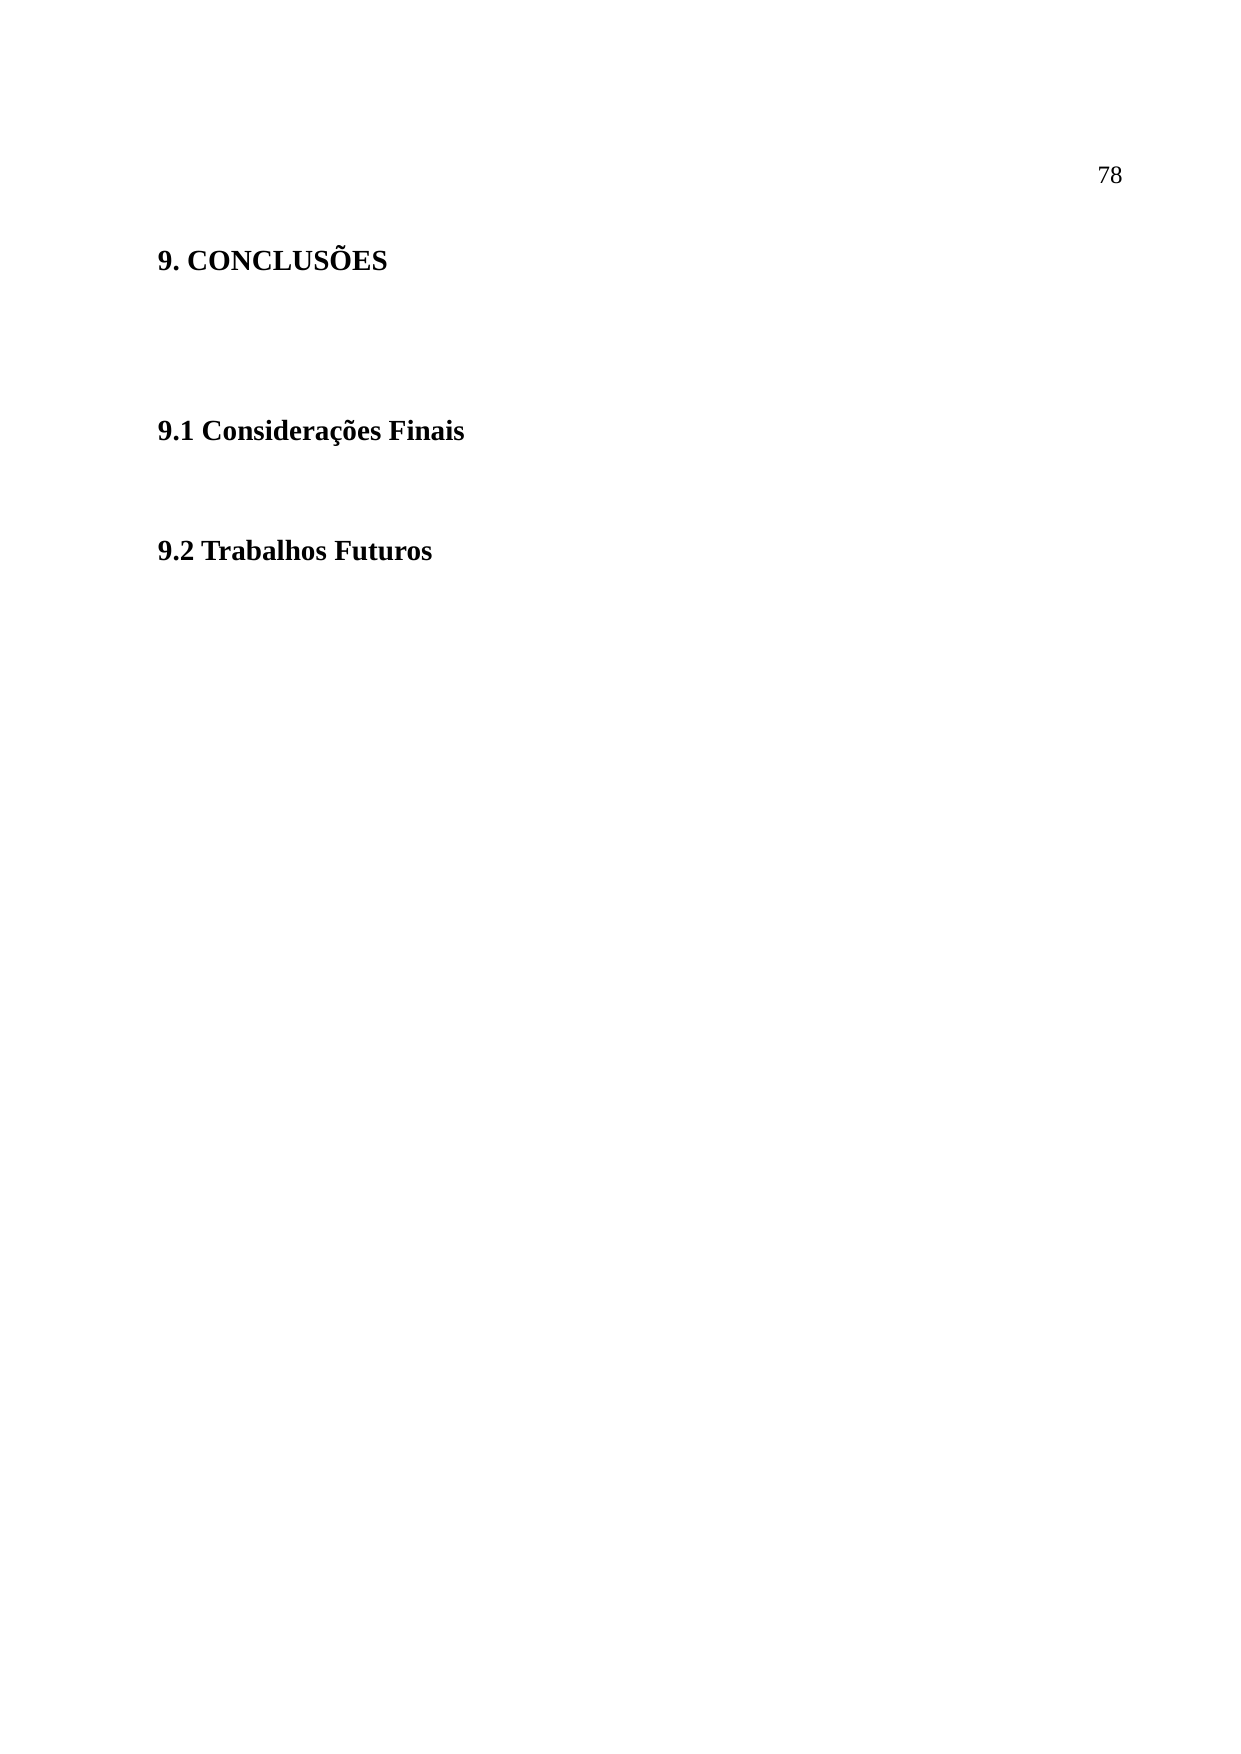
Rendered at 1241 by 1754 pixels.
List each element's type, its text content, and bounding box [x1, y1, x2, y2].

subtitle 9.1 Considerações Finais [158, 413, 1122, 446]
subtitle 9. CONCLUSÕES [158, 243, 1122, 277]
subtitle 9.2 Trabalhos Futuros [158, 533, 1122, 566]
